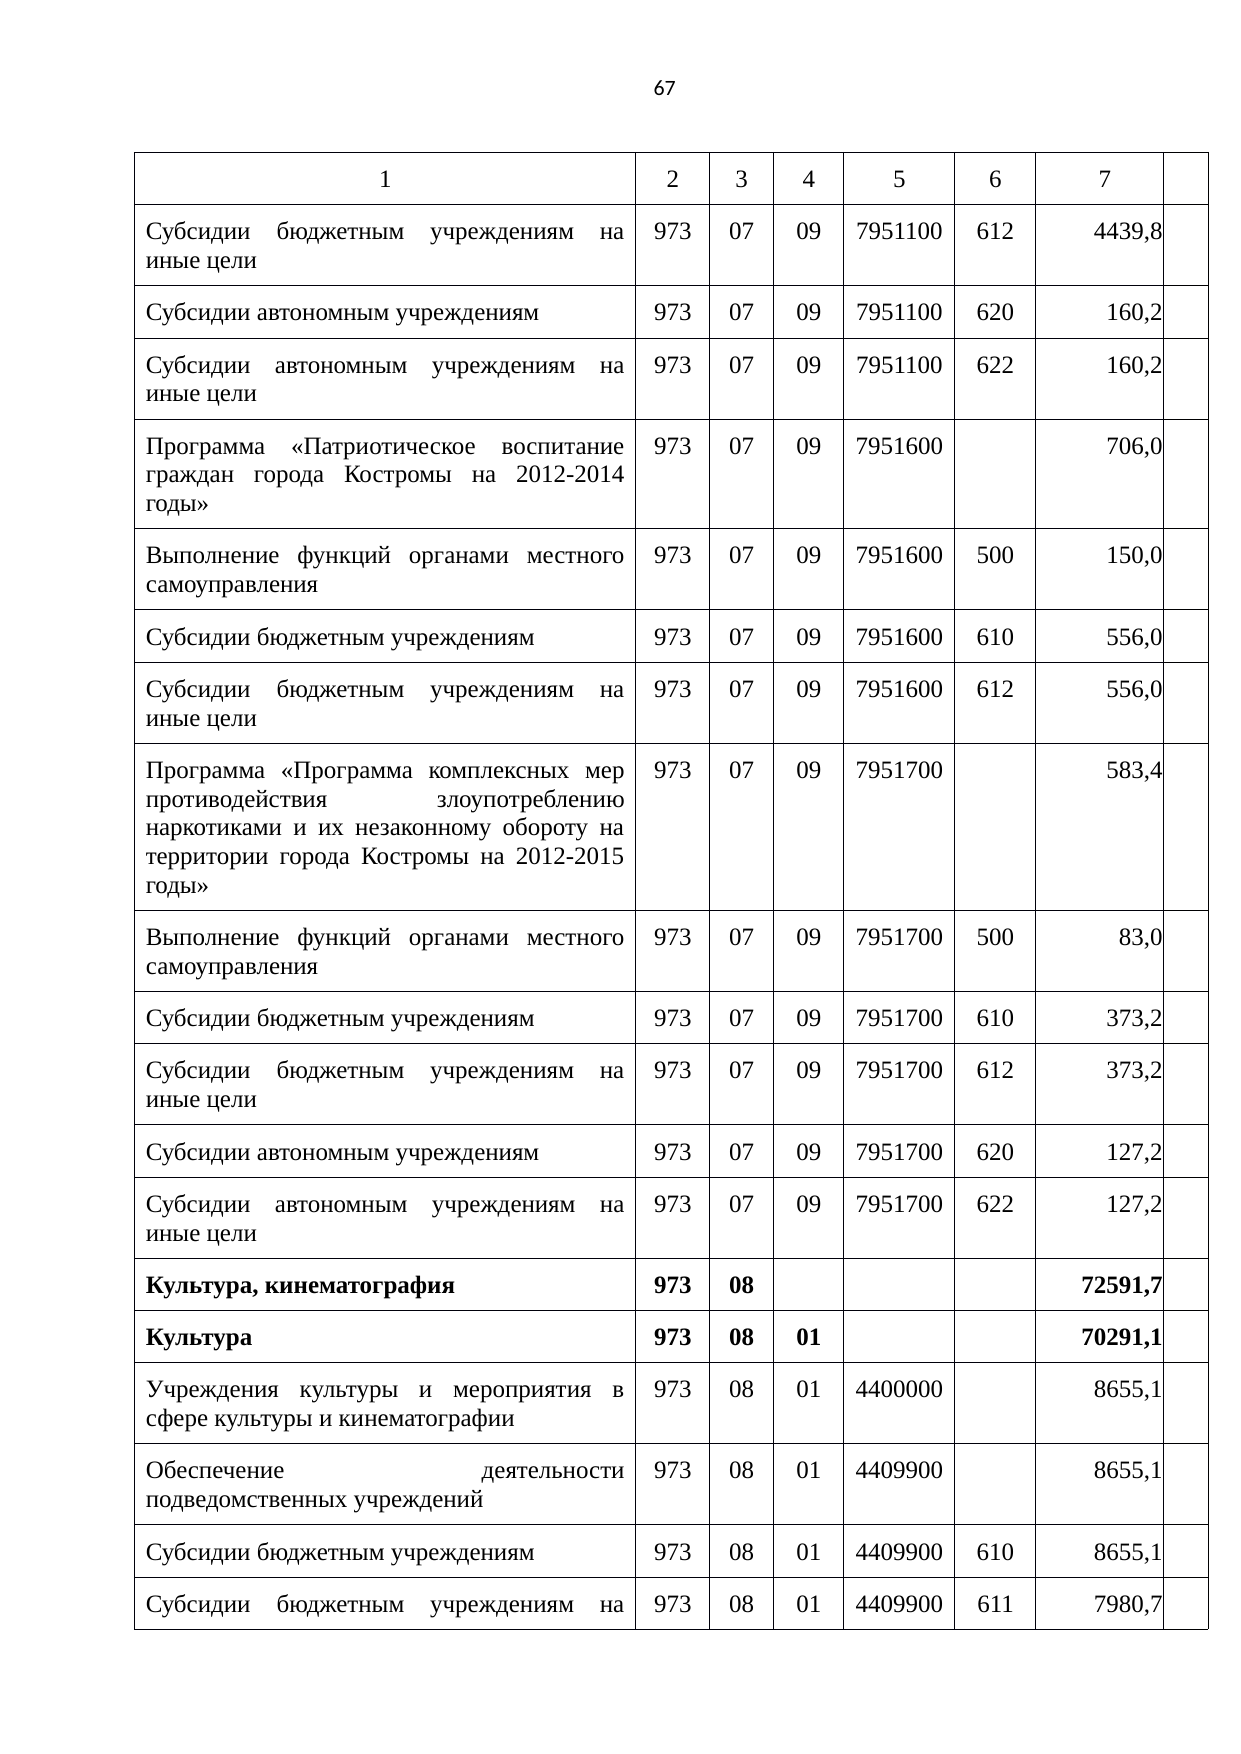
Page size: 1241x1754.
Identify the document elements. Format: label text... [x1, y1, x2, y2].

table_header 5 [844, 153, 954, 204]
table_cell [955, 420, 1035, 528]
table_cell [1164, 1525, 1208, 1577]
table_cell [1164, 1125, 1208, 1177]
table_cell 500 [955, 911, 1035, 991]
table_cell 09 [774, 911, 843, 991]
table_cell Культура, кинематография [135, 1259, 635, 1310]
table_cell 7951100 [844, 339, 954, 418]
table_cell Субсидии автономным учреждениям [135, 286, 635, 337]
table_cell 4400000 [844, 1363, 954, 1443]
table_cell 500 [955, 529, 1035, 609]
table_cell 08 [710, 1444, 773, 1524]
table_cell 09 [774, 205, 843, 285]
table_cell 7951700 [844, 1125, 954, 1177]
table_cell Субсидии бюджетным учреждениям [135, 992, 635, 1043]
table_cell 622 [955, 1178, 1035, 1258]
table_cell Субсидии бюджетным учреждениям на иные цели [135, 663, 635, 743]
table_cell 7951600 [844, 420, 954, 528]
table_cell Обеспечение деятельности подведомственных учреждений [135, 1444, 635, 1524]
table_header 3 [710, 153, 773, 204]
table_cell 973 [636, 610, 709, 662]
table_cell 4409900 [844, 1444, 954, 1524]
table_cell 160,2 [1036, 286, 1163, 337]
table_cell 556,0 [1036, 663, 1163, 743]
table_cell [1164, 1044, 1208, 1124]
table_cell 973 [636, 1178, 709, 1258]
table_header 1 [135, 153, 635, 204]
table_cell 610 [955, 610, 1035, 662]
table_cell 07 [710, 339, 773, 418]
table_cell 07 [710, 992, 773, 1043]
table_cell [1164, 744, 1208, 910]
table_cell 7951700 [844, 992, 954, 1043]
table_cell 611 [955, 1578, 1035, 1629]
table_cell 973 [636, 1578, 709, 1629]
table_cell 583,4 [1036, 744, 1163, 910]
table_cell 973 [636, 663, 709, 743]
table_cell 973 [636, 1044, 709, 1124]
table_cell 01 [774, 1311, 843, 1362]
table_cell [1164, 420, 1208, 528]
table_cell 973 [636, 420, 709, 528]
table_cell 620 [955, 286, 1035, 337]
table_cell Субсидии бюджетным учреждениям [135, 610, 635, 662]
table_cell 7951700 [844, 911, 954, 991]
table_cell [955, 1311, 1035, 1362]
table_cell [1164, 1444, 1208, 1524]
table_cell [1164, 529, 1208, 609]
table_cell [1164, 663, 1208, 743]
table_cell 07 [710, 1125, 773, 1177]
table_cell 07 [710, 1178, 773, 1258]
table_cell 973 [636, 1311, 709, 1362]
table_header [1164, 153, 1208, 204]
table_cell 973 [636, 1125, 709, 1177]
table_cell [1164, 1363, 1208, 1443]
table_cell 09 [774, 529, 843, 609]
table_cell 07 [710, 420, 773, 528]
table_cell 09 [774, 286, 843, 337]
table_cell 7980,7 [1036, 1578, 1163, 1629]
table_header 4 [774, 153, 843, 204]
table_header 6 [955, 153, 1035, 204]
table_cell 07 [710, 1044, 773, 1124]
table_cell 610 [955, 992, 1035, 1043]
table_cell 7951700 [844, 1178, 954, 1258]
table_cell 07 [710, 205, 773, 285]
table_cell 973 [636, 1525, 709, 1577]
table_cell 8655,1 [1036, 1525, 1163, 1577]
table_cell [1164, 205, 1208, 285]
table_cell Программа «Программа комплексных мер противодействия злоупотреблению наркотиками и их незаконному обороту на территории города Костромы на 2012-2015 годы» [135, 744, 635, 910]
table_cell [1164, 1178, 1208, 1258]
table_cell 70291,1 [1036, 1311, 1163, 1362]
table_cell 09 [774, 1178, 843, 1258]
table_header 7 [1036, 153, 1163, 204]
table_cell 622 [955, 339, 1035, 418]
table_cell 07 [710, 663, 773, 743]
table_cell 09 [774, 339, 843, 418]
table_cell Учреждения культуры и мероприятия в сфере культуры и кинематографии [135, 1363, 635, 1443]
table_cell 09 [774, 1125, 843, 1177]
table_cell 620 [955, 1125, 1035, 1177]
table_cell 7951600 [844, 663, 954, 743]
table_cell 4439,8 [1036, 205, 1163, 285]
table_cell 08 [710, 1578, 773, 1629]
table_cell 973 [636, 744, 709, 910]
table_cell 09 [774, 663, 843, 743]
table_cell Субсидии бюджетным учреждениям на иные цели [135, 205, 635, 285]
table_cell 373,2 [1036, 1044, 1163, 1124]
table_cell 612 [955, 205, 1035, 285]
table_cell 7951700 [844, 744, 954, 910]
table_cell 7951100 [844, 286, 954, 337]
table_cell Субсидии автономным учреждениям на иные цели [135, 339, 635, 418]
table_cell 08 [710, 1363, 773, 1443]
table_cell 01 [774, 1363, 843, 1443]
table_cell 4409900 [844, 1525, 954, 1577]
table_cell 973 [636, 1363, 709, 1443]
table_cell [1164, 1259, 1208, 1310]
table_cell 09 [774, 420, 843, 528]
table_cell 612 [955, 663, 1035, 743]
table_cell [1164, 1311, 1208, 1362]
table_cell Субсидии бюджетным учреждениям [135, 1525, 635, 1577]
table_cell 127,2 [1036, 1125, 1163, 1177]
table_cell 09 [774, 992, 843, 1043]
table_header 2 [636, 153, 709, 204]
table_cell 09 [774, 610, 843, 662]
table_cell [1164, 286, 1208, 337]
table_cell Программа «Патриотическое воспитание граждан города Костромы на 2012-2014 годы» [135, 420, 635, 528]
table_cell 07 [710, 744, 773, 910]
table_cell 01 [774, 1578, 843, 1629]
table_cell 373,2 [1036, 992, 1163, 1043]
table_cell Выполнение функций органами местного самоуправления [135, 911, 635, 991]
table_cell 8655,1 [1036, 1444, 1163, 1524]
table_cell 07 [710, 911, 773, 991]
table_cell Субсидии автономным учреждениям на иные цели [135, 1178, 635, 1258]
table_cell 973 [636, 1259, 709, 1310]
table_cell 08 [710, 1525, 773, 1577]
table_cell 83,0 [1036, 911, 1163, 991]
table_cell 973 [636, 529, 709, 609]
table_cell 127,2 [1036, 1178, 1163, 1258]
table_cell 7951600 [844, 610, 954, 662]
table_cell [1164, 992, 1208, 1043]
table_cell 973 [636, 205, 709, 285]
table_cell 07 [710, 610, 773, 662]
table_cell 973 [636, 339, 709, 418]
table_cell Субсидии автономным учреждениям [135, 1125, 635, 1177]
table_cell [955, 1363, 1035, 1443]
table_cell 706,0 [1036, 420, 1163, 528]
table_cell [774, 1259, 843, 1310]
table_cell 973 [636, 911, 709, 991]
table_cell [955, 744, 1035, 910]
table_cell Выполнение функций органами местного самоуправления [135, 529, 635, 609]
table_cell [1164, 610, 1208, 662]
table_cell 7951700 [844, 1044, 954, 1124]
table_cell [844, 1311, 954, 1362]
table_cell 07 [710, 529, 773, 609]
table_cell 08 [710, 1311, 773, 1362]
table_cell 160,2 [1036, 339, 1163, 418]
table_cell 8655,1 [1036, 1363, 1163, 1443]
table_cell 7951600 [844, 529, 954, 609]
table_cell [1164, 339, 1208, 418]
table_cell 09 [774, 744, 843, 910]
table_cell Культура [135, 1311, 635, 1362]
table_cell 7951100 [844, 205, 954, 285]
table_cell 150,0 [1036, 529, 1163, 609]
table_cell 556,0 [1036, 610, 1163, 662]
table_cell [1164, 911, 1208, 991]
table_cell 08 [710, 1259, 773, 1310]
table_cell 09 [774, 1044, 843, 1124]
table_cell 01 [774, 1444, 843, 1524]
table_cell [844, 1259, 954, 1310]
table_cell 973 [636, 286, 709, 337]
table_cell Субсидии бюджетным учреждениям на [135, 1578, 635, 1629]
table_cell 4409900 [844, 1578, 954, 1629]
table_cell 612 [955, 1044, 1035, 1124]
table_cell 72591,7 [1036, 1259, 1163, 1310]
table_cell Субсидии бюджетным учреждениям на иные цели [135, 1044, 635, 1124]
table_cell [955, 1444, 1035, 1524]
table_cell 973 [636, 992, 709, 1043]
table_cell [1164, 1578, 1208, 1629]
table_cell [955, 1259, 1035, 1310]
table_cell 973 [636, 1444, 709, 1524]
table_cell 610 [955, 1525, 1035, 1577]
table_cell 01 [774, 1525, 843, 1577]
table_cell 07 [710, 286, 773, 337]
